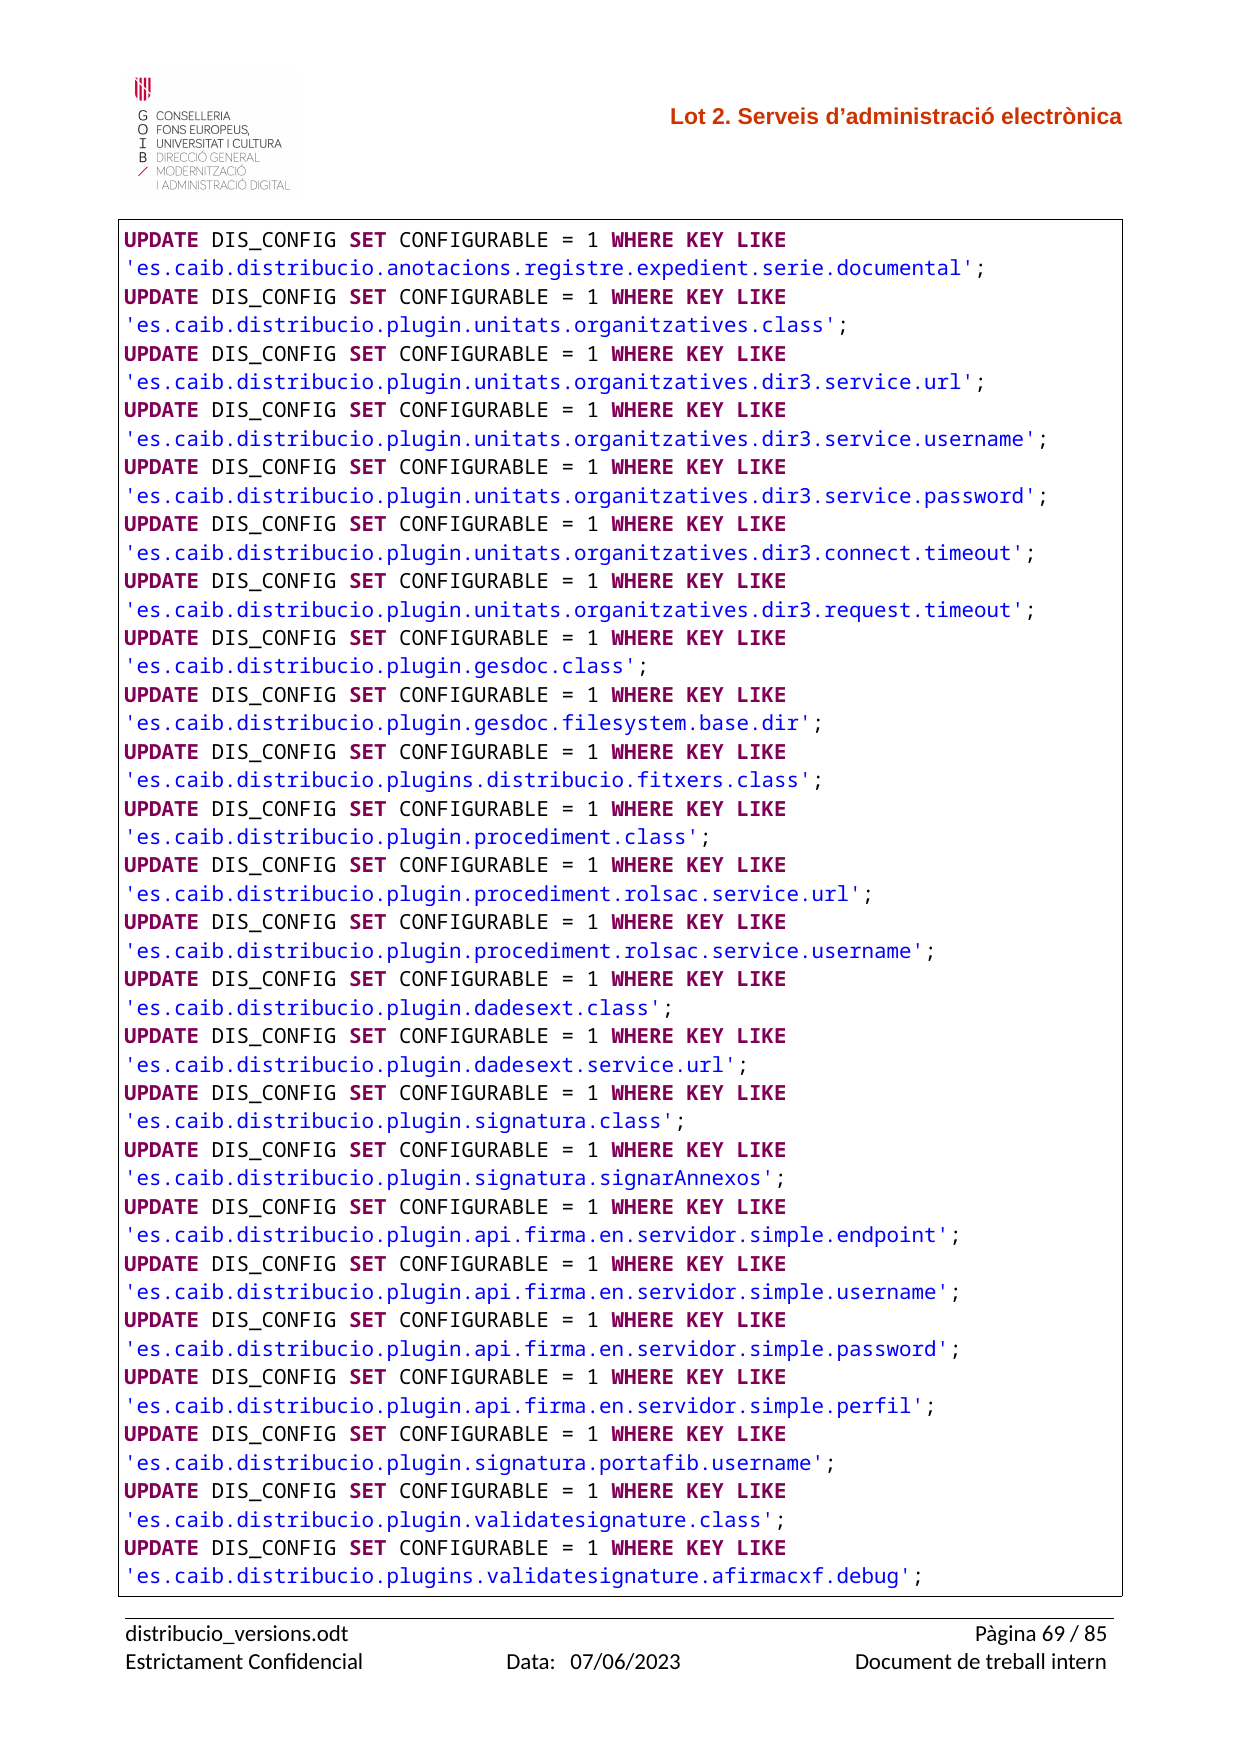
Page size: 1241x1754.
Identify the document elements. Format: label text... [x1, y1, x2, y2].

table_header UPDATE DIS_CONFIG SET CONFIGURABLE = 1 WHERE KEY LIKE 'es.caib.distribucio.anotacions.registre.expedient.serie.documental'; UPDATE DIS_CONFIG SET CONFIGURABLE = 1 WHERE KEY LIKE 'es.caib.distribucio.plugin.unitats.organitzatives.class'; UPDATE DIS_CONFIG SET CONFIGURABLE = 1 WHERE KEY LIKE 'es.caib.distribucio.plugin.unitats.organitzatives.dir3.service.url'; UPDATE DIS_CONFIG SET CONFIGURABLE = 1 WHERE KEY LIKE 'es.caib.distribucio.plugin.unitats.organitzatives.dir3.service.username'; UPDATE DIS_CONFIG SET CONFIGURABLE = 1 WHERE KEY LIKE 'es.caib.distribucio.plugin.unitats.organitzatives.dir3.service.password'; UPDATE DIS_CONFIG SET CONFIGURABLE = 1 WHERE KEY LIKE 'es.caib.distribucio.plugin.unitats.organitzatives.dir3.connect.timeout'; UPDATE DIS_CONFIG SET CONFIGURABLE = 1 WHERE KEY LIKE 'es.caib.distribucio.plugin.unitats.organitzatives.dir3.request.timeout'; UPDATE DIS_CONFIG SET CONFIGURABLE = 1 WHERE KEY LIKE 'es.caib.distribucio.plugin.gesdoc.class'; UPDATE DIS_CONFIG SET CONFIGURABLE = 1 WHERE KEY LIKE 'es.caib.distribucio.plugin.gesdoc.filesystem.base.dir'; UPDATE DIS_CONFIG SET CONFIGURABLE = 1 WHERE KEY LIKE 'es.caib.distribucio.plugins.distribucio.fitxers.class'; UPDATE DIS_CONFIG SET CONFIGURABLE = 1 WHERE KEY LIKE 'es.caib.distribucio.plugin.procediment.class'; UPDATE DIS_CONFIG SET CONFIGURABLE = 1 WHERE KEY LIKE 'es.caib.distribucio.plugin.procediment.rolsac.service.url'; UPDATE DIS_CONFIG SET CONFIGURABLE = 1 WHERE KEY LIKE 'es.caib.distribucio.plugin.procediment.rolsac.service.username'; UPDATE DIS_CONFIG SET CONFIGURABLE = 1 WHERE KEY LIKE 'es.caib.distribucio.plugin.dadesext.class'; UPDATE DIS_CONFIG SET CONFIGURABLE = 1 WHERE KEY LIKE 'es.caib.distribucio.plugin.dadesext.service.url'; UPDATE DIS_CONFIG SET CONFIGURABLE = 1 WHERE KEY LIKE 'es.caib.distribucio.plugin.signatura.class'; UPDATE DIS_CONFIG SET CONFIGURABLE = 1 WHERE KEY LIKE 'es.caib.distribucio.plugin.signatura.signarAnnexos'; UPDATE DIS_CONFIG SET CONFIGURABLE = 1 WHERE KEY LIKE 'es.caib.distribucio.plugin.api.firma.en.servidor.simple.endpoint'; UPDATE DIS_CONFIG SET CONFIGURABLE = 1 WHERE KEY LIKE 'es.caib.distribucio.plugin.api.firma.en.servidor.simple.username'; UPDATE DIS_CONFIG SET CONFIGURABLE = 1 WHERE KEY LIKE 'es.caib.distribucio.plugin.api.firma.en.servidor.simple.password'; UPDATE DIS_CONFIG SET CONFIGURABLE = 1 WHERE KEY LIKE 'es.caib.distribucio.plugin.api.firma.en.servidor.simple.perfil'; UPDATE DIS_CONFIG SET CONFIGURABLE = 1 WHERE KEY LIKE 'es.caib.distribucio.plugin.signatura.portafib.username'; UPDATE DIS_CONFIG SET CONFIGURABLE = 1 WHERE KEY LIKE 'es.caib.distribucio.plugin.validatesignature.class'; UPDATE DIS_CONFIG SET CONFIGURABLE = 1 WHERE KEY LIKE 'es.caib.distribucio.plugins.validatesignature.afirmacxf.debug'; [119, 220, 1122, 1596]
picture [126, 70, 299, 197]
